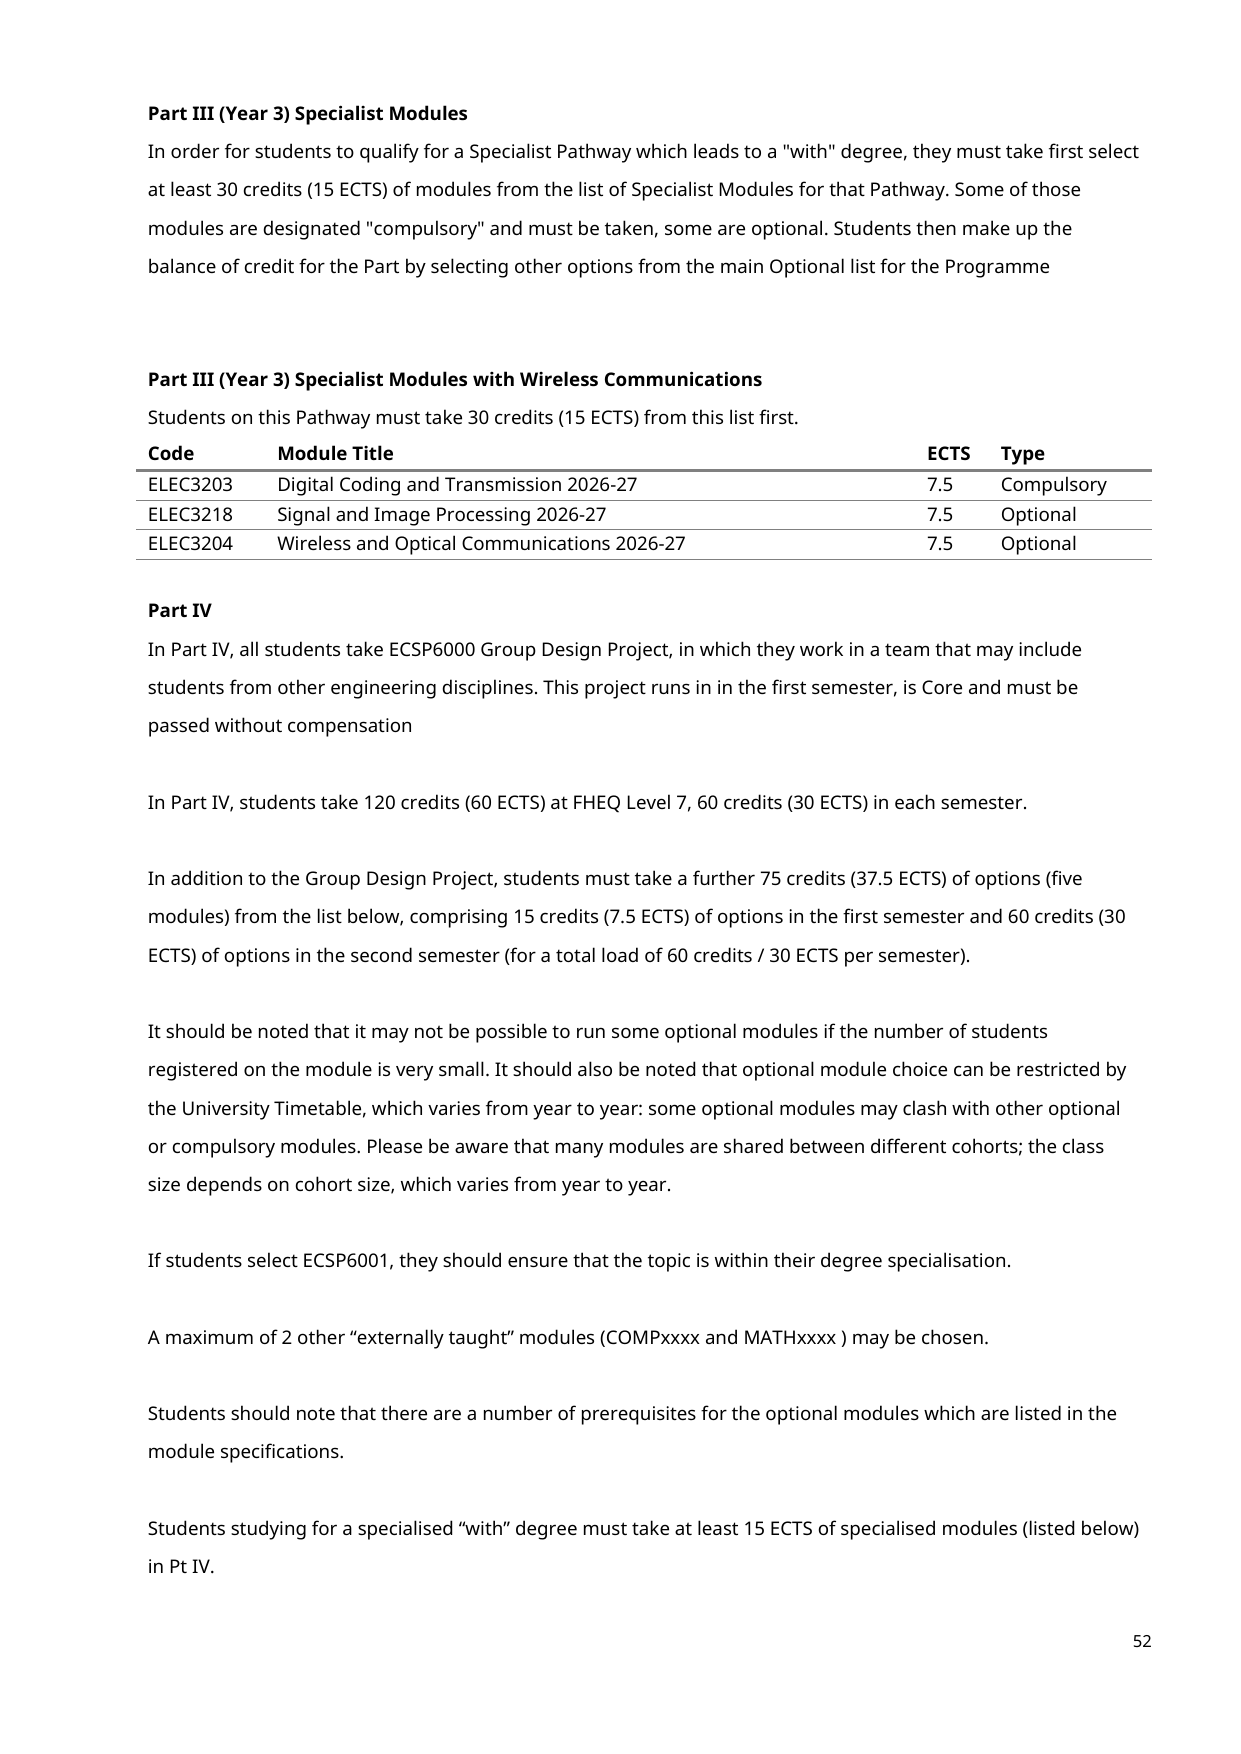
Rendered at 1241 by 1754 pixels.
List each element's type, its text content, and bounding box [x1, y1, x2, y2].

table_cell ELEC3218 [136, 501, 266, 529]
table_cell ELEC3204 [136, 530, 266, 558]
table_cell ELEC3203 [136, 472, 266, 500]
table_cell 7.5 [916, 501, 989, 529]
table_cell Part IV In Part IV, all students take ECSP6000 Group Design Project, in which they work in a team that may include students from other engineering disciplines. This project runs in in the first semester, is Core and must be passed without compensation In Part IV, students take 120 credits (60 ECTS) at FHEQ Level 7, 60 credits (30 ECTS) in each semester. In addition to the Group Design Project, students must take a further 75 credits (37.5 ECTS) of options (five modules) from the list below, comprising 15 credits (7.5 ECTS) of options in the first semester and 60 credits (30 ECTS) of options in the second semester (for a total load of 60 credits / 30 ECTS per semester). It should be noted that it may not be possible to run some optional modules if the number of students registered on the module is very small. It should also be noted that optional module choice can be restricted by the University Timetable, which varies from year to year: some optional modules may clash with other optional or compulsory modules. Please be aware that many modules are shared between different cohorts; the class size depends on cohort size, which varies from year to year. If students select ECSP6001, they should ensure that the topic is within their degree specialisation. A maximum of 2 other “externally taught” modules (COMPxxxx and MATHxxxx ) may be chosen. Students should note that there are a number of prerequisites for the optional modules which are listed in the module specifications. Students studying for a specialised “with” degree must take at least 15 ECTS of specialised modules (listed below) in Pt IV. [136, 560, 1152, 1617]
table_cell 7.5 [916, 472, 989, 500]
table_cell Type [989, 440, 1152, 469]
table_cell Part III (Year 3) Specialist Modules In order for students to qualify for a Specialist Pathway which leads to a "with" degree, they must take first select at least 30 credits (15 ECTS) of modules from the list of Specialist Modules for that Pathway. Some of those modules are designated "compulsory" and must be taken, some are optional. Students then make up the balance of credit for the Part by selecting other options from the main Optional list for the Programme [136, 99, 1152, 328]
table_cell Wireless and Optical Communications 2026-27 [266, 530, 916, 558]
table_cell Digital Coding and Transmission 2026-27 [266, 472, 916, 500]
table_cell Optional [989, 530, 1152, 558]
table_cell 7.5 [916, 530, 989, 558]
table_cell Part III (Year 3) Specialist Modules with Wireless Communications Students on this Pathway must take 30 credits (15 ECTS) from this list first. [136, 328, 1152, 440]
table_cell Code [136, 440, 266, 469]
table_cell Module Title [266, 440, 916, 469]
table_cell ECTS [916, 440, 989, 469]
table_cell Optional [989, 501, 1152, 529]
table_cell Signal and Image Processing 2026-27 [266, 501, 916, 529]
table_cell Compulsory [989, 472, 1152, 500]
